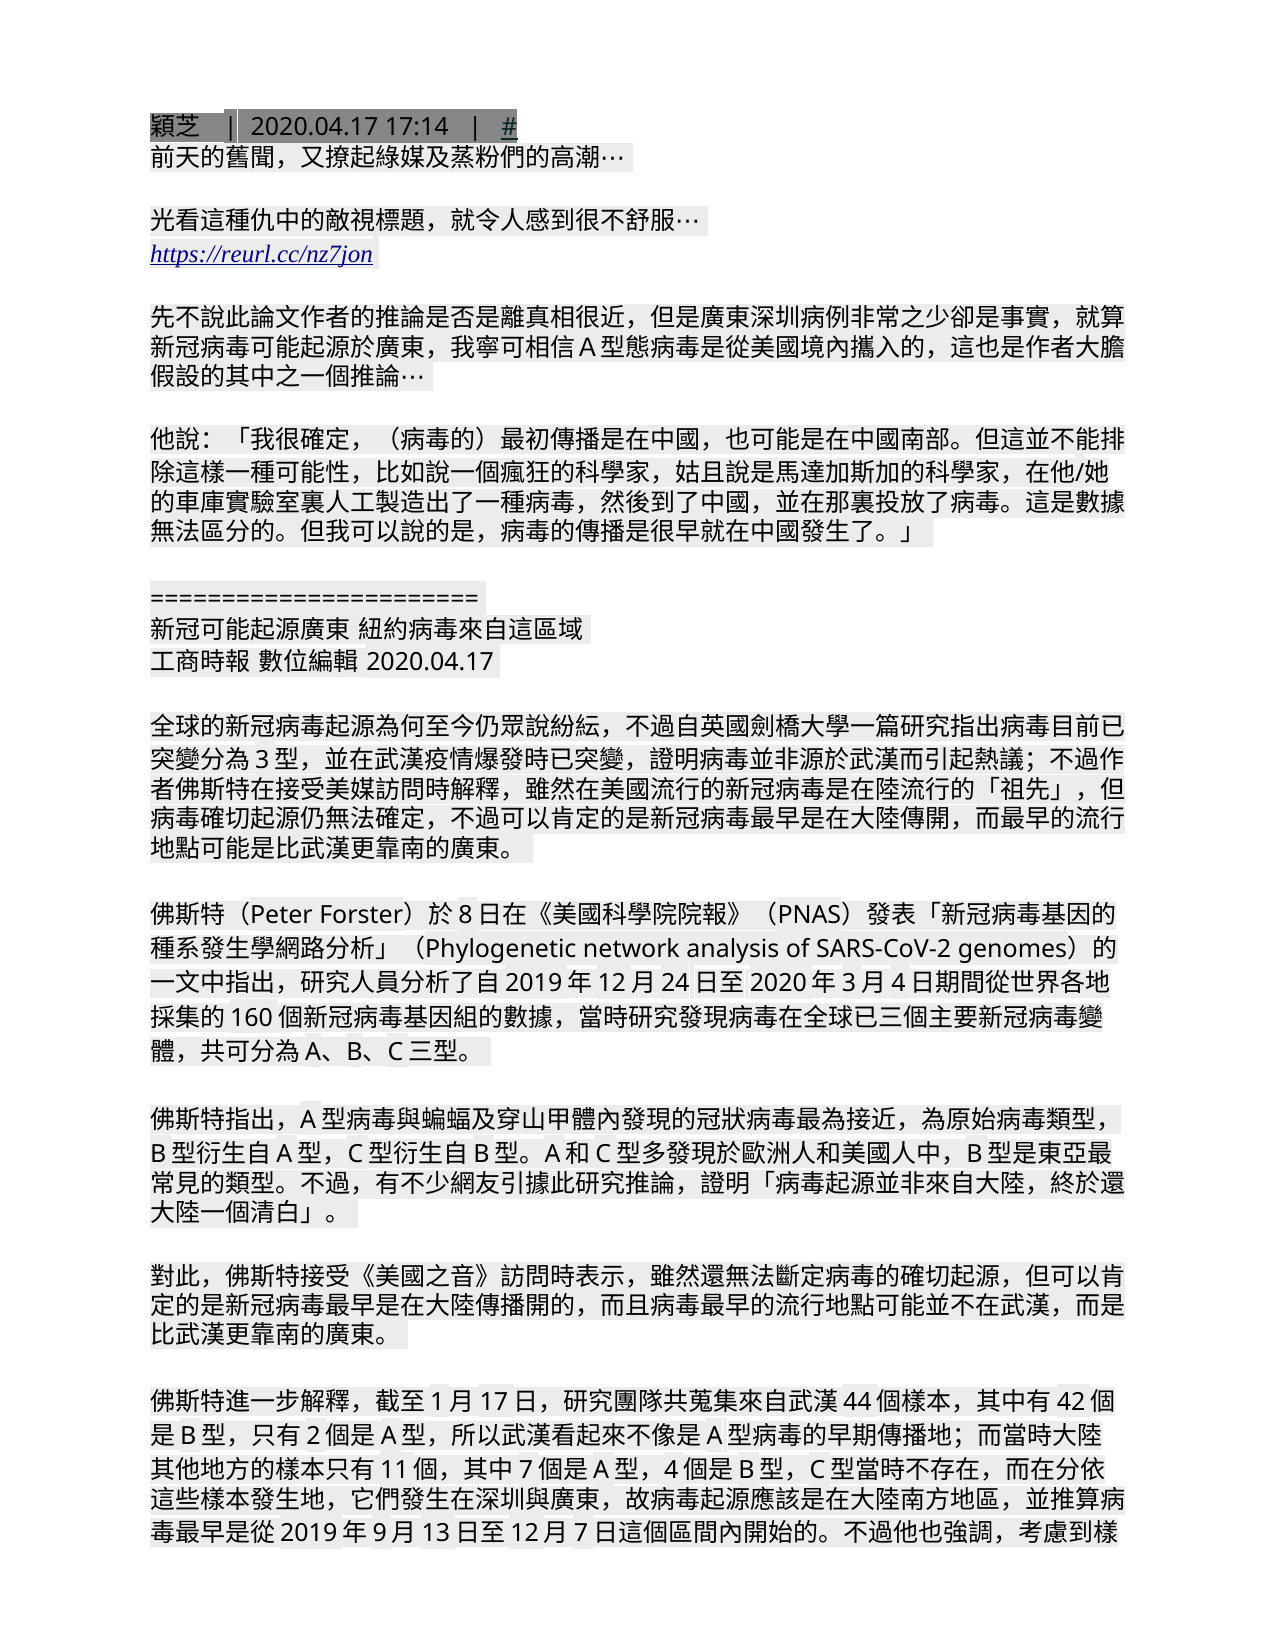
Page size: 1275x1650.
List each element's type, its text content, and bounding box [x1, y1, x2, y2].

text 穎芝 | 2020.04.17 17:14 | # [150, 109, 1125, 143]
text 前天的舊聞，又撩起綠媒及蒸粉們的高潮⋯ 光看這種仇中的敵視標題，就令人感到很不舒服⋯ https://reurl.cc/nz7jon 先不說此論文作者的推論是否是離真相很近，但是廣東深圳病例非常之少卻是事實，就算新冠病毒可能起源於廣東，我寧可相信Ａ型態病毒是從美國境內攜入的，這也是作者大膽假設的其中之一個推論⋯ 他說：「我很確定，（病毒的）最初傳播是在中國，也可能是在中國南部。但這並不能排除這樣一種可能性，比如說一個瘋狂的科學家，姑且說是馬達加斯加的科學家，在他/她的車庫實驗室裏人工製造出了一種病毒，然後到了中國，並在那裏投放了病毒。這是數據無法區分的。但我可以說的是，病毒的傳播是很早就在中國發生了。」 ======================= 新冠可能起源廣東 紐約病毒來自這區域 工商時報 數位編輯 2020.04.17 全球的新冠病毒起源為何至今仍眾說紛紜，不過自英國劍橋大學一篇研究指出病毒目前已突變分為3型，並在武漢疫情爆發時已突變，證明病毒並非源於武漢而引起熱議；不過作者佛斯特在接受美媒訪問時解釋，雖然在美國流行的新冠病毒是在陸流行的「祖先」，但病毒確切起源仍無法確定，不過可以肯定的是新冠病毒最早是在大陸傳開，而最早的流行地點可能是比武漢更靠南的廣東。 佛斯特（Peter Forster）於8日在《美國科學院院報》（PNAS）發表「新冠病毒基因的種系發生學網路分析」（Phylogenetic network analysis of SARS-CoV-2 genomes）的一文中指出，研究人員分析了自2019年12月24日至2020年3月4日期間從世界各地採集的160個新冠病毒基因組的數據，當時研究發現病毒在全球已三個主要新冠病毒變體，共可分為A、B、C三型。 佛斯特指出，A型病毒與蝙蝠及穿山甲體內發現的冠狀病毒最為接近，為原始病毒類型，B型衍生自A型，C型衍生自B型。A和C型多發現於歐洲人和美國人中，B型是東亞最常見的類型。不過，有不少網友引據此研究推論，證明「病毒起源並非來自大陸，終於還大陸一個清白」。 對此，佛斯特接受《美國之音》訪問時表示，雖然還無法斷定病毒的確切起源，但可以肯定的是新冠病毒最早是在大陸傳播開的，而且病毒最早的流行地點可能並不在武漢，而是比武漢更靠南的廣東。 佛斯特進一步解釋，截至1月17日，研究團隊共蒐集來自武漢44個樣本，其中有42個是B型，只有2個是A型，所以武漢看起來不像是A型病毒的早期傳播地；而當時大陸其他地方的樣本只有11個，其中7個是A型，4個是B型，C型當時不存在，而在分依這些樣本發生地，它們發生在深圳與廣東，故病毒起源應該是在大陸南方地區，並推算病毒最早是從2019年9月13日至12月7日這個區間內開始的。不過他也強調，考慮到樣 [150, 143, 1125, 1549]
